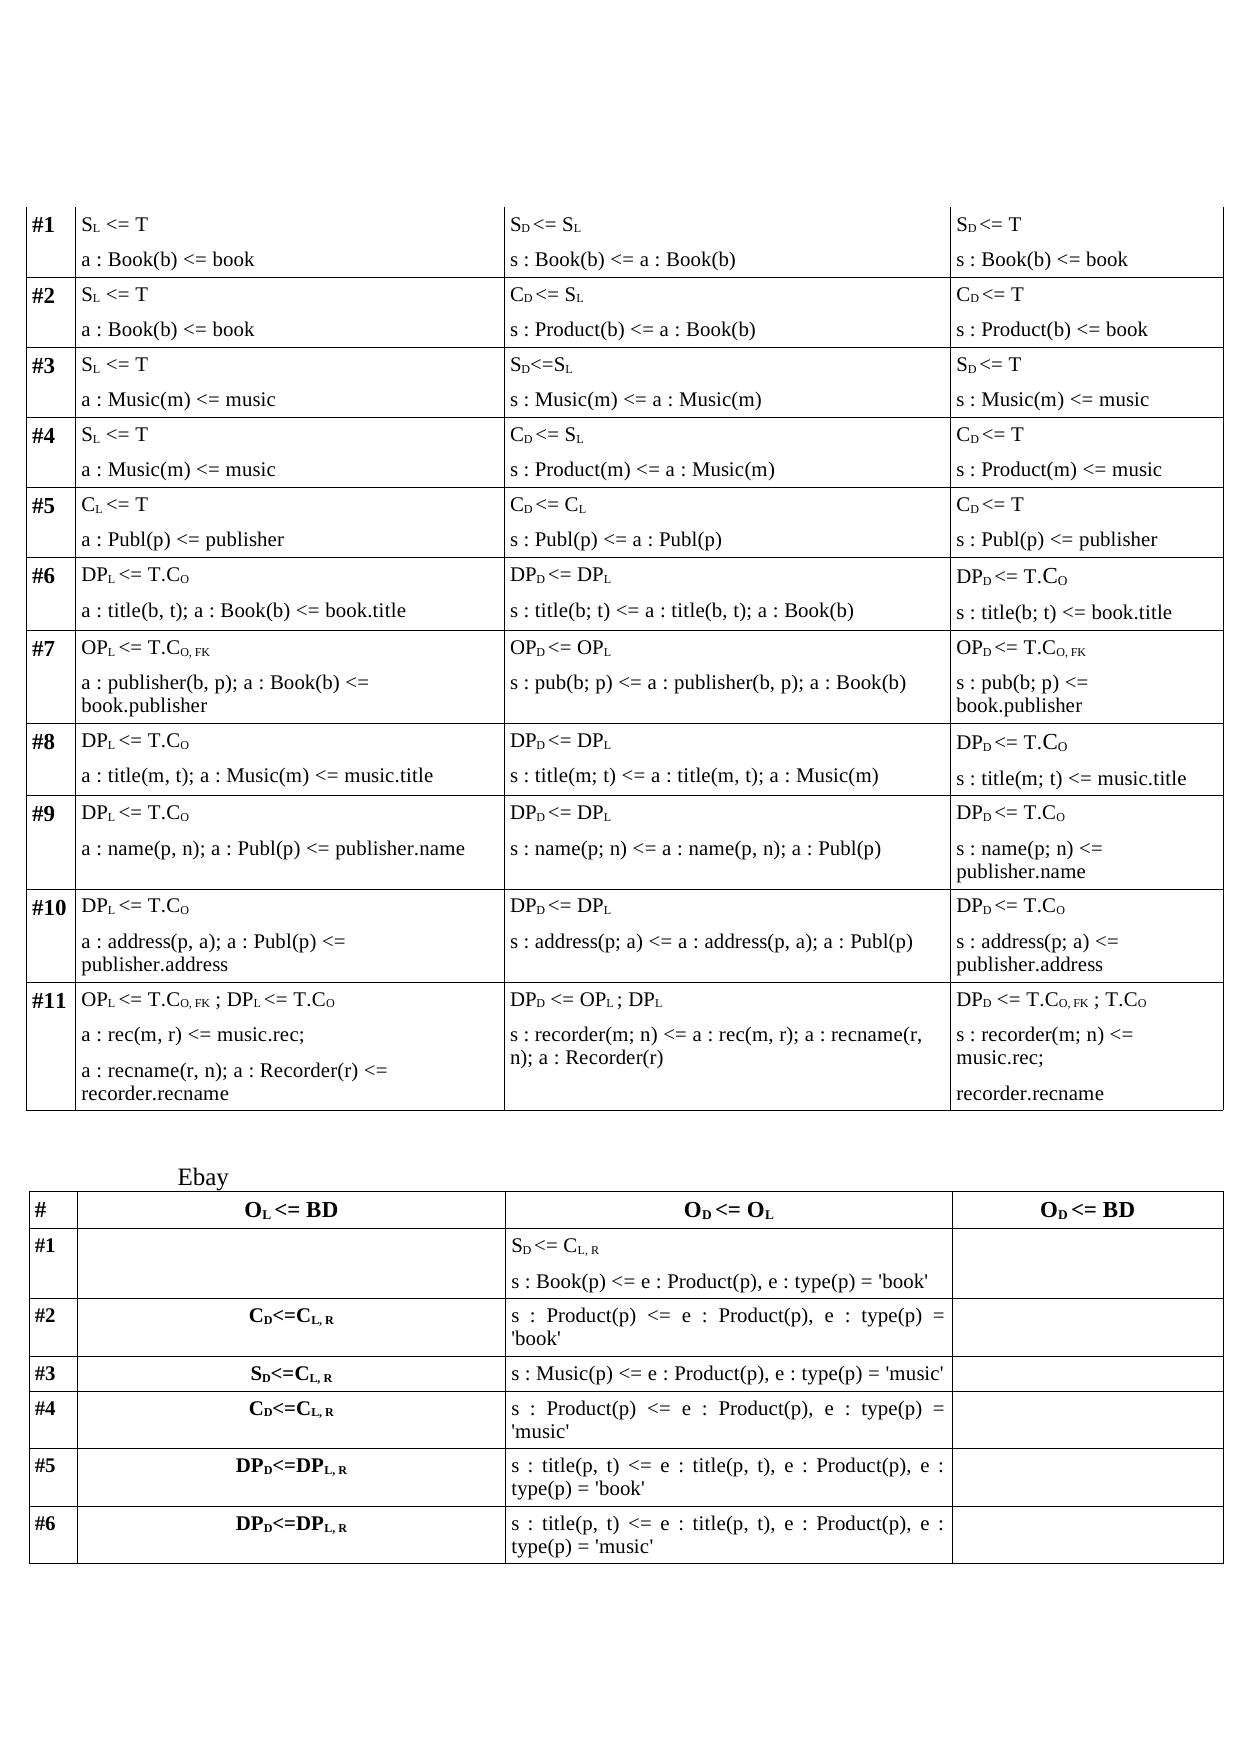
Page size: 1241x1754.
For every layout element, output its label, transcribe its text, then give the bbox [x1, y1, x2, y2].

table_cell [78, 1229, 505, 1298]
table_cell CD <= SL s : Product(b) <= a : Book(b) [505, 278, 950, 347]
table_cell DPD <= DPL s : title(m; t) <= a : title(m, t); a : Music(m) [505, 724, 950, 795]
table_cell CL <= T a : Publ(p) <= publisher [76, 488, 504, 557]
table_cell DPD <= OPL ; DPL s : recorder(m; n) <= a : rec(m, r); a : recname(r, n); a : Recorder(r) [505, 983, 950, 1110]
table_cell s : Music(p) <= e : Product(p), e : type(p) = 'music' [506, 1357, 952, 1391]
table_cell DPD <= T.CO, FK ; T.CO s : recorder(m; n) <= music.rec; recorder.recname [951, 983, 1223, 1110]
table_cell SD <= T s : Book(b) <= book [951, 207, 1223, 277]
table_cell s : title(p, t) <= e : title(p, t), e : Product(p), e : type(p) = 'book' [506, 1449, 952, 1506]
table_cell s : title(p, t) <= e : title(p, t), e : Product(p), e : type(p) = 'music' [506, 1507, 952, 1563]
table_cell DPL <= T.CO a : title(m, t); a : Music(m) <= music.title [76, 724, 504, 795]
table_cell #6 [27, 558, 75, 630]
table_cell s : Product(p) <= e : Product(p), e : type(p) = 'music' [506, 1392, 952, 1448]
table_cell #5 [30, 1449, 77, 1506]
table_cell CD <= CL s : Publ(p) <= a : Publ(p) [505, 488, 950, 557]
table_cell CD <= T s : Product(b) <= book [951, 278, 1223, 347]
table_cell DPD <= T.CO s : name(p; n) <= publisher.name [951, 796, 1223, 889]
table_cell DPD <= T.CO s : title(b; t) <= book.title [951, 558, 1223, 630]
table_cell [953, 1229, 1223, 1298]
table_cell DPD<=DPL, R [78, 1449, 505, 1506]
table_cell #7 [27, 631, 75, 723]
table_cell CD <= T s : Publ(p) <= publisher [951, 488, 1223, 557]
table_cell SD<=CL, R [78, 1357, 505, 1391]
table_cell CD<=CL, R [78, 1392, 505, 1448]
table_cell CD <= SL s : Product(m) <= a : Music(m) [505, 418, 950, 487]
table_cell OPL <= T.CO, FK ; DPL <= T.CO a : rec(m, r) <= music.rec; a : recname(r, n); a : Recorder(r) <= recorder.recname [76, 983, 504, 1110]
table_cell #2 [30, 1299, 77, 1356]
table_cell OPL <= T.CO, FK a : publisher(b, p); a : Book(b) <= book.publisher [76, 631, 504, 723]
table_header OD <= BD [953, 1192, 1223, 1228]
table_cell #3 [30, 1357, 77, 1391]
table_header # [30, 1192, 77, 1228]
table_cell #6 [30, 1507, 77, 1563]
table_cell DPD<=DPL, R [78, 1507, 505, 1563]
table_header OL <= BD [78, 1192, 505, 1228]
table_cell SD <= CL, R s : Book(p) <= e : Product(p), e : type(p) = 'book' [506, 1229, 952, 1298]
table_cell CD<=CL, R [78, 1299, 505, 1356]
table_cell DPL <= T.CO a : title(b, t); a : Book(b) <= book.title [76, 558, 504, 630]
table_cell #3 [27, 348, 75, 417]
table_cell DPD <= T.CO s : address(p; a) <= publisher.address [951, 890, 1223, 982]
table_cell #9 [27, 796, 75, 889]
table_cell [953, 1392, 1223, 1448]
table_cell SL <= T a : Book(b) <= book [76, 278, 504, 347]
table_cell DPD <= DPL s : name(p; n) <= a : name(p, n); a : Publ(p) [505, 796, 950, 889]
table_cell #2 [27, 278, 75, 347]
table_cell SD <= SL s : Book(b) <= a : Book(b) [505, 207, 950, 277]
table_cell SD <= T s : Music(m) <= music [951, 348, 1223, 417]
table_header OD <= OL [506, 1192, 952, 1228]
table_cell DPD <= T.CO s : title(m; t) <= music.title [951, 724, 1223, 795]
table_cell [953, 1507, 1223, 1563]
list Ebay [177, 1163, 1063, 1191]
table_cell DPL <= T.CO a : name(p, n); a : Publ(p) <= publisher.name [76, 796, 504, 889]
table_cell #11 [27, 983, 75, 1110]
table_cell #8 [27, 724, 75, 795]
table_cell DPD <= DPL s : address(p; a) <= a : address(p, a); a : Publ(p) [505, 890, 950, 982]
table_cell #4 [27, 418, 75, 487]
table_cell DPL <= T.CO a : address(p, a); a : Publ(p) <= publisher.address [76, 890, 504, 982]
table_cell SL <= T a : Music(m) <= music [76, 418, 504, 487]
table_cell OPD <= OPL s : pub(b; p) <= a : publisher(b, p); a : Book(b) [505, 631, 950, 723]
table_cell [953, 1449, 1223, 1506]
table_cell #1 [27, 207, 75, 277]
table_cell #4 [30, 1392, 77, 1448]
table_cell [953, 1357, 1223, 1391]
table_cell #1 [30, 1229, 77, 1298]
table_cell [953, 1299, 1223, 1356]
table_cell s : Product(p) <= e : Product(p), e : type(p) = 'book' [506, 1299, 952, 1356]
table_cell #5 [27, 488, 75, 557]
table_cell OPD <= T.CO, FK s : pub(b; p) <= book.publisher [951, 631, 1223, 723]
table_cell SD<=SL s : Music(m) <= a : Music(m) [505, 348, 950, 417]
table_cell CD <= T s : Product(m) <= music [951, 418, 1223, 487]
table_cell DPD <= DPL s : title(b; t) <= a : title(b, t); a : Book(b) [505, 558, 950, 630]
table_cell SL <= T a : Music(m) <= music [76, 348, 504, 417]
table_cell SL <= T a : Book(b) <= book [76, 207, 504, 277]
table_cell #10 [27, 890, 75, 982]
